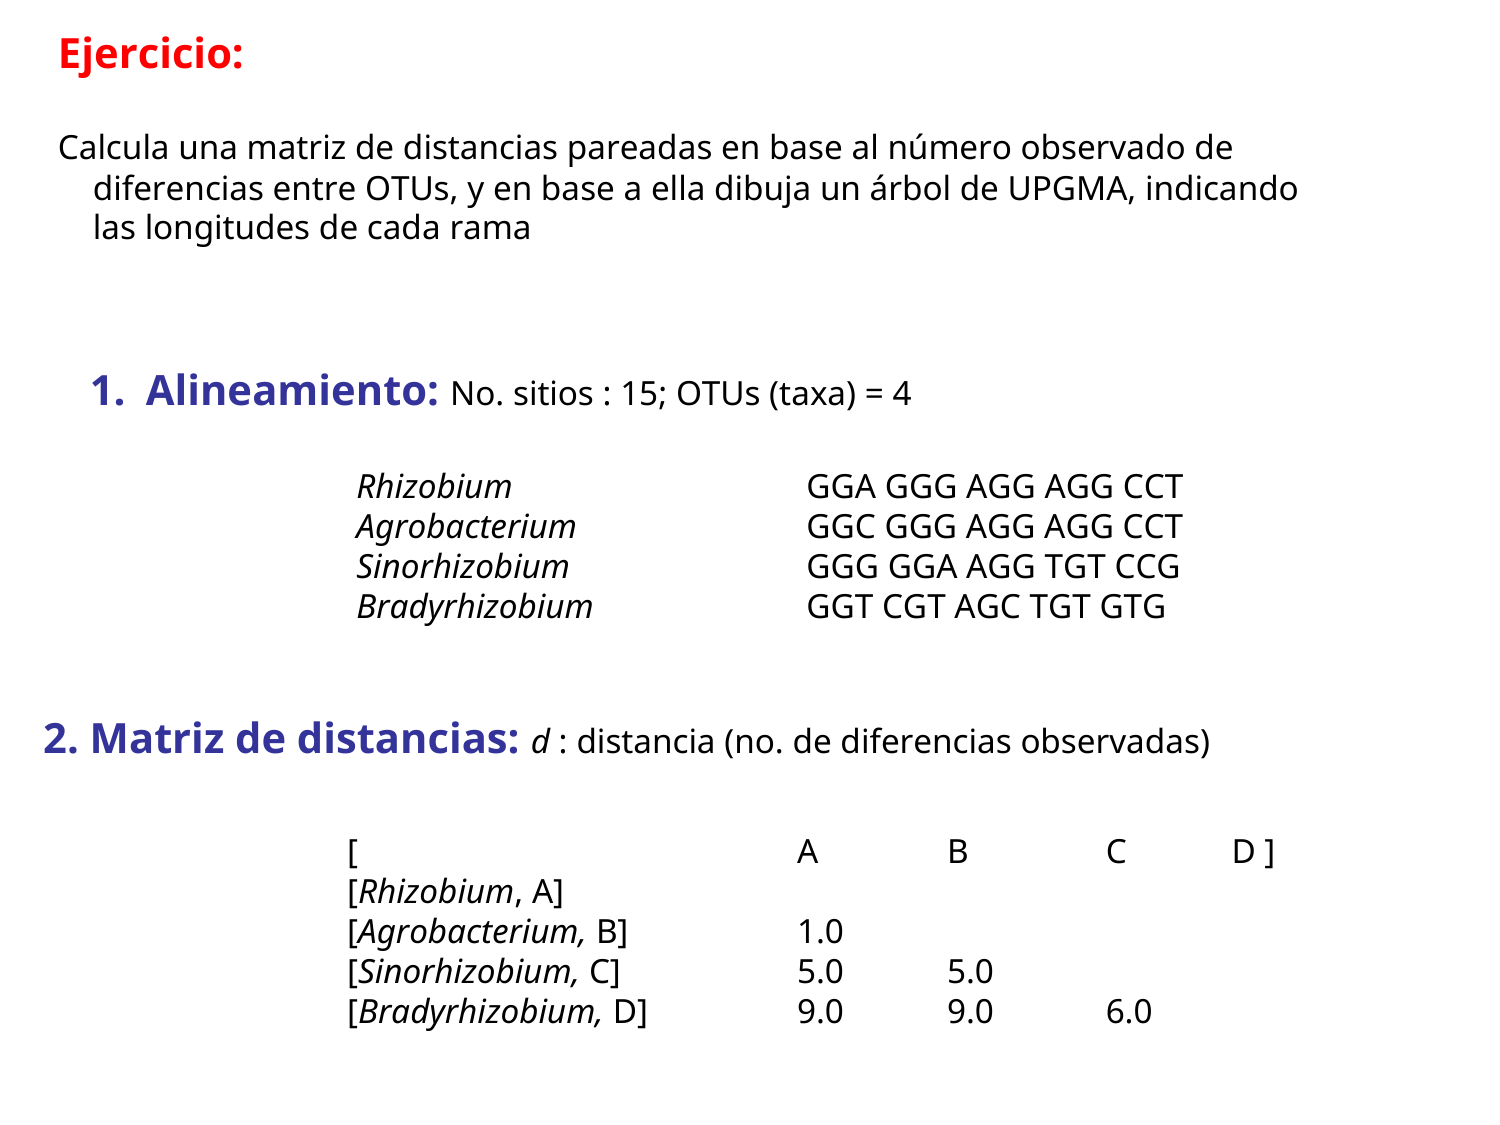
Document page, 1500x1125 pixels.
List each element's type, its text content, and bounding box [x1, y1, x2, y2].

text_box Ejercicio: Calcula una matriz de distancias pareadas en base al número observado de diferencias entre OTUs, y en base a ella dibuja un árbol de UPGMA, indicando las longitudes de cada rama [43, 18, 1325, 255]
text_box 2. Matriz de distancias: d : distancia (no. de diferencias observadas) [28, 704, 1339, 770]
text_box Alineamiento: No. sitios : 15; OTUs (taxa) = 4 [74, 355, 928, 422]
text_box Rhizobium GGA GGG AGG AGG CCT Agrobacterium GGC GGG AGG AGG CCT Sinorhizobium GGG GGA AGG TGT CCG Bradyrhizobium GGT CGT AGC TGT GTG [341, 457, 1216, 634]
text_box [ A B C D ] [Rhizobium, A] [Agrobacterium, B] 1.0 [Sinorhizobium, C] 5.0 5.0 [Bradyrhizobium, D] 9.0 9.0 6.0 [332, 822, 1291, 1038]
